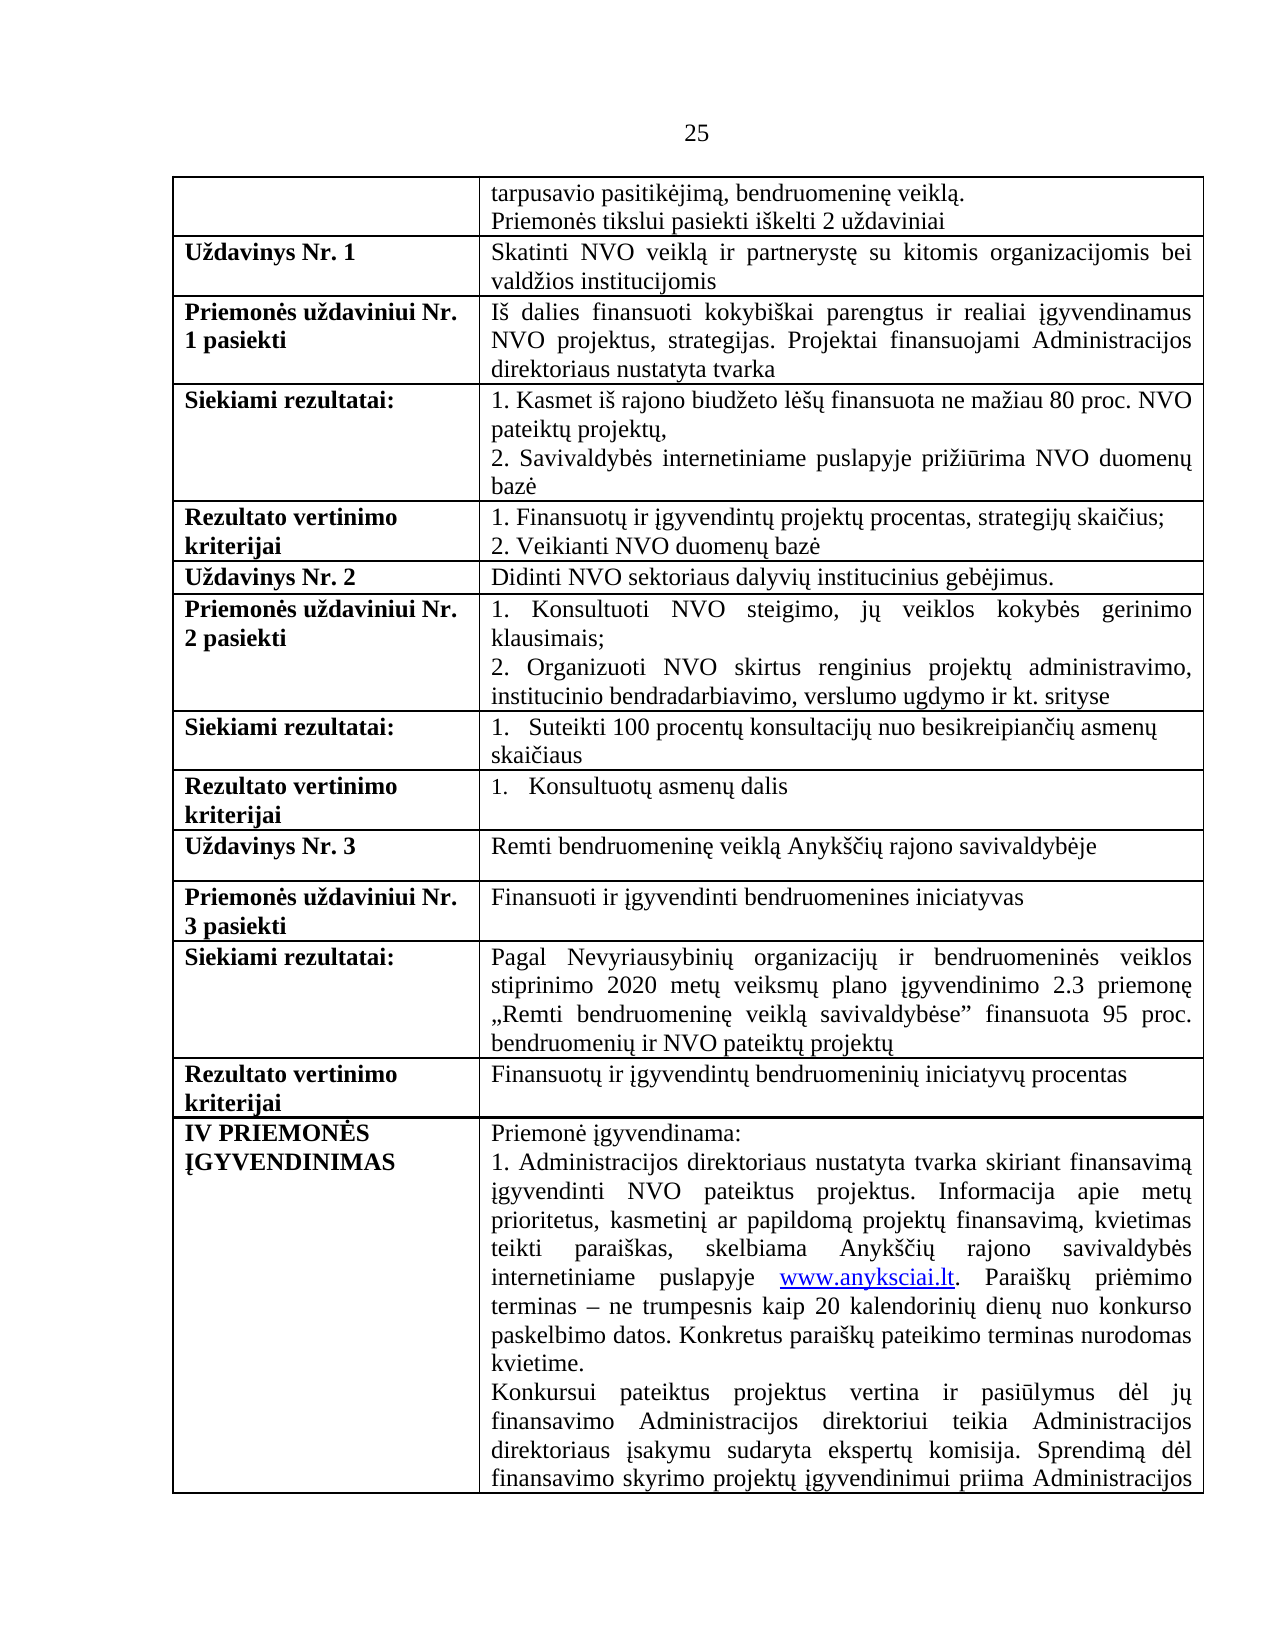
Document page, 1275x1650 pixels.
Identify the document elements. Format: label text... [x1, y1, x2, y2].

table_cell [1204, 769, 1208, 829]
table_cell 1. Suteikti 100 procentų konsultacijų nuo besikreipiančių asmenų skaičiaus [480, 712, 1203, 769]
table_cell [1204, 593, 1208, 709]
table_cell 1. Finansuotų ir įgyvendintų projektų procentas, strategijų skaičius; 2. Veikianti NVO duomenų bazė [480, 502, 1203, 560]
table_cell Uždavinys Nr. 2 [174, 562, 479, 592]
table_cell Finansuotų ir įgyvendintų bendruomeninių iniciatyvų procentas [480, 1059, 1203, 1116]
table_cell Siekiami rezultatai: [174, 712, 479, 769]
table_cell [1204, 560, 1208, 592]
table_cell Priemonės uždaviniui Nr. 2 pasiekti [174, 595, 479, 709]
table_cell [1204, 829, 1208, 880]
table_cell Uždavinys Nr. 3 [174, 831, 479, 880]
table_cell Priemonė įgyvendinama: 1. Administracijos direktoriaus nustatyta tvarka skiriant finansavimą įgyvendinti NVO pateiktus projektus. Informacija apie metų prioritetus, kasmetinį ar papildomą projektų finansavimą, kvietimas teikti paraiškas, skelbiama Anykščių rajono savivaldybės internetiniame puslapyje www.anyksciai.lt. Paraiškų priėmimo terminas – ne trumpesnis kaip 20 kalendorinių dienų nuo konkurso paskelbimo datos. Konkretus paraiškų pateikimo terminas nurodomas kvietime. Konkursui pateiktus projektus vertina ir pasiūlymus dėl jų finansavimo Administracijos direktoriui teikia Administracijos direktoriaus įsakymu sudaryta ekspertų komisija. Sprendimą dėl finansavimo skyrimo projektų įgyvendinimui priima Administracijos [480, 1119, 1203, 1492]
table_cell 1. Kasmet iš rajono biudžeto lėšų finansuota ne mažiau 80 proc. NVO pateiktų projektų, 2. Savivaldybės internetiniame puslapyje prižiūrima NVO duomenų bazė [480, 385, 1203, 500]
table_cell Rezultato vertinimo kriterijai [174, 502, 479, 560]
table_cell [174, 178, 479, 235]
table_cell [1204, 383, 1208, 500]
table_cell Iš dalies finansuoti kokybiškai parengtus ir realiai įgyvendinamus NVO projektus, strategijas. Projektai finansuojami Administracijos direktoriaus nustatyta tvarka [480, 297, 1203, 383]
table_cell 1. Konsultuotų asmenų dalis [480, 771, 1203, 829]
table_cell [1204, 235, 1208, 295]
table_cell [1204, 1057, 1208, 1116]
table_cell [1204, 710, 1208, 769]
table_cell Priemonės uždaviniui Nr. 3 pasiekti [174, 882, 479, 940]
table_cell [1204, 880, 1208, 940]
table_cell Didinti NVO sektoriaus dalyvių institucinius gebėjimus. [480, 562, 1203, 592]
table_cell IV PRIEMONĖS ĮGYVENDINIMAS [174, 1119, 479, 1492]
table_cell Rezultato vertinimo kriterijai [174, 1059, 479, 1116]
table_cell Priemonės uždaviniui Nr. 1 pasiekti [174, 297, 479, 383]
table_cell [1204, 940, 1208, 1057]
table_cell tarpusavio pasitikėjimą, bendruomeninę veiklą. Priemonės tikslui pasiekti iškelti 2 uždaviniai [480, 178, 1203, 235]
table_cell Rezultato vertinimo kriterijai [174, 771, 479, 829]
table_cell Siekiami rezultatai: [174, 942, 479, 1057]
table_cell [1204, 1116, 1208, 1492]
table_cell [1204, 500, 1208, 560]
table_cell 1. Konsultuoti NVO steigimo, jų veiklos kokybės gerinimo klausimais; 2. Organizuoti NVO skirtus renginius projektų administravimo, institucinio bendradarbiavimo, verslumo ugdymo ir kt. srityse [480, 595, 1203, 709]
table_cell [1204, 176, 1208, 235]
table_cell Remti bendruomeninę veiklą Anykščių rajono savivaldybėje [480, 831, 1203, 880]
table_cell Skatinti NVO veiklą ir partnerystę su kitomis organizacijomis bei valdžios institucijomis [480, 237, 1203, 295]
table_cell [1204, 295, 1208, 383]
table_cell Uždavinys Nr. 1 [174, 237, 479, 295]
table_cell Pagal Nevyriausybinių organizacijų ir bendruomeninės veiklos stiprinimo 2020 metų veiksmų plano įgyvendinimo 2.3 priemonę „Remti bendruomeninę veiklą savivaldybėseˮ finansuota 95 proc. bendruomenių ir NVO pateiktų projektų [480, 942, 1203, 1057]
table_cell Siekiami rezultatai: [174, 385, 479, 500]
table_cell Finansuoti ir įgyvendinti bendruomenines iniciatyvas [480, 882, 1203, 940]
